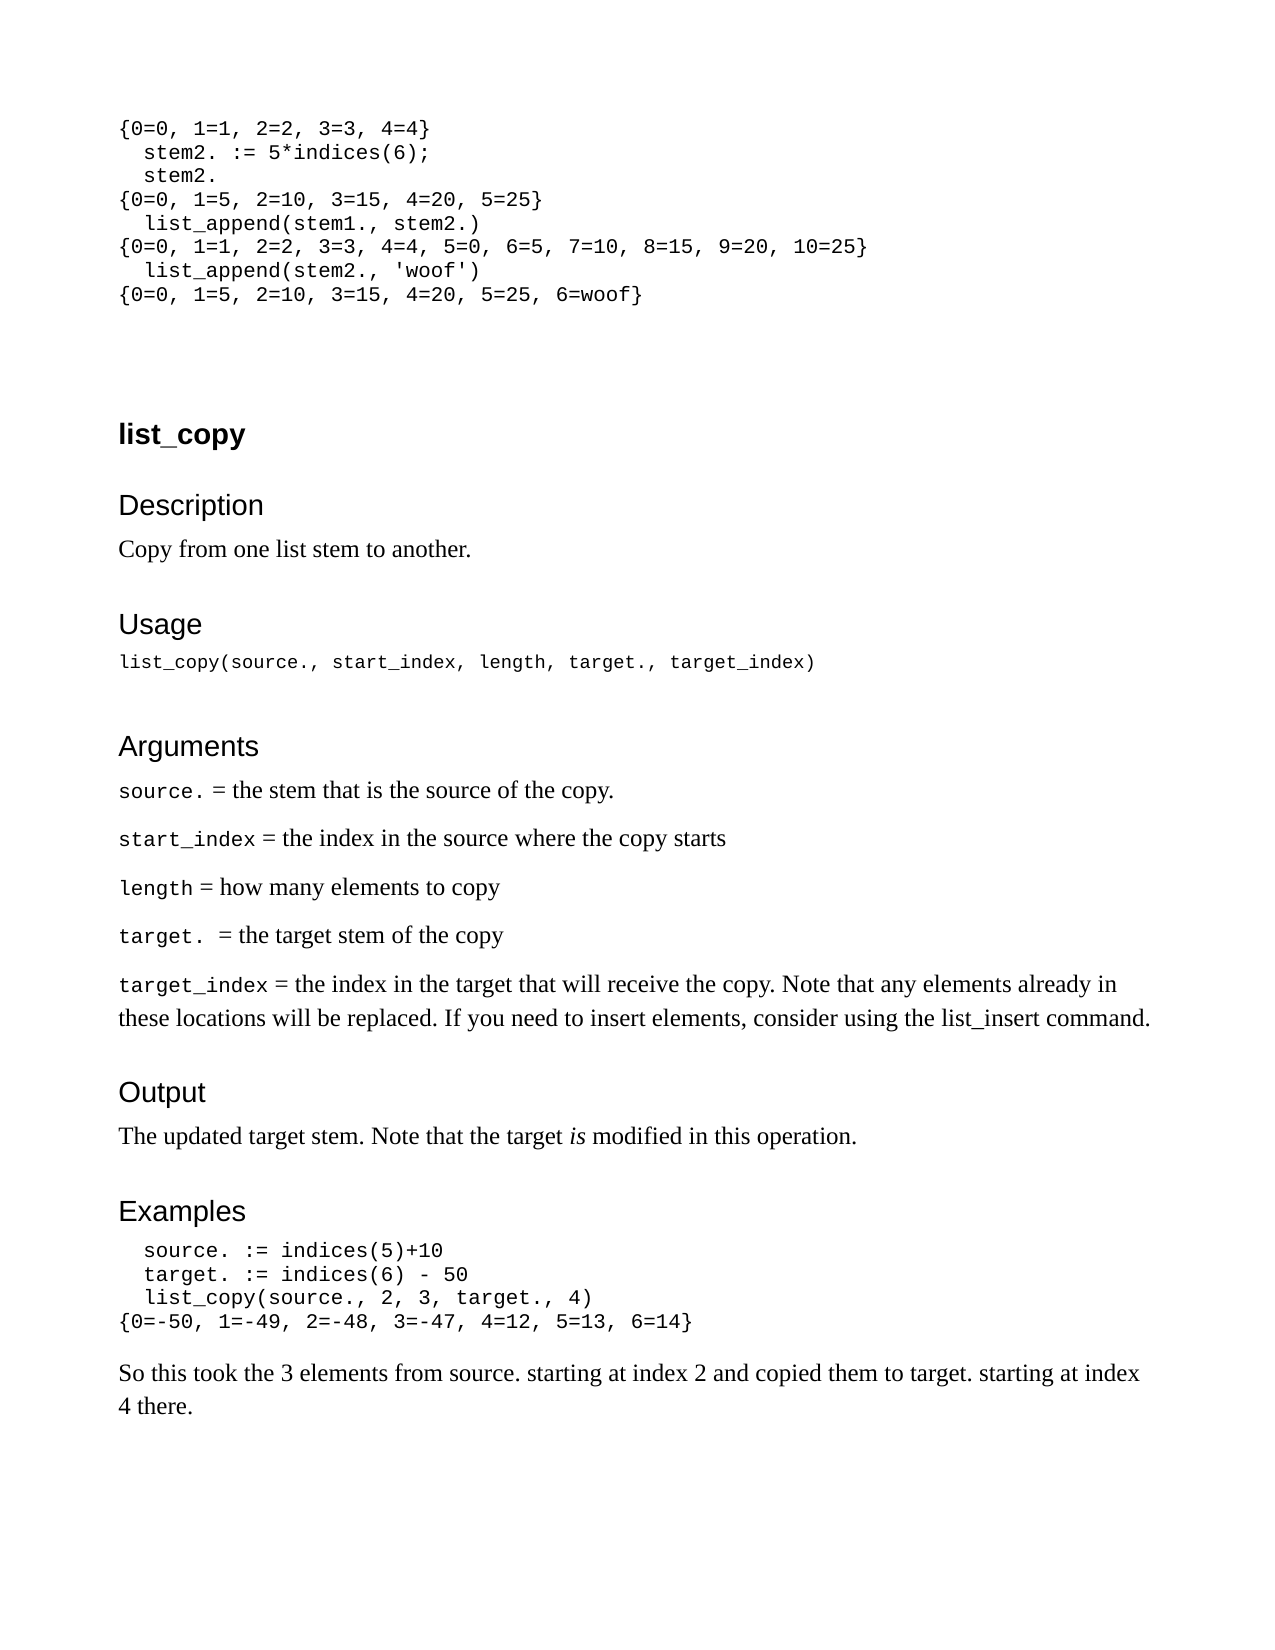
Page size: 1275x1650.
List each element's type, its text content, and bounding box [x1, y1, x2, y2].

subtitle Arguments [118, 729, 1157, 762]
text target. = the target stem of the copy [118, 920, 1157, 950]
subtitle Output [118, 1075, 1157, 1109]
text start_index = the index in the source where the copy starts [118, 823, 1157, 853]
text stem2. [118, 165, 1157, 189]
text list_append(stem2., 'woof') [118, 260, 1157, 284]
subtitle list_copy [118, 417, 1157, 451]
text list_copy(source., start_index, length, target., target_index) [118, 653, 1157, 674]
text {0=0, 1=1, 2=2, 3=3, 4=4} [118, 118, 1157, 142]
text stem2. := 5*indices(6); [118, 142, 1157, 165]
subtitle Usage [118, 607, 1157, 641]
text The updated target stem. Note that the target is modified in this operation. [118, 1121, 1157, 1150]
text source. := indices(5)+10 [118, 1240, 1157, 1264]
text So this took the 3 elements from source. starting at index 2 and copied them to target. starting at index 4 there. [118, 1358, 1157, 1420]
text target. := indices(6) - 50 [118, 1264, 1157, 1287]
text {0=-50, 1=-49, 2=-48, 3=-47, 4=12, 5=13, 6=14} [118, 1311, 1157, 1335]
text list_append(stem1., stem2.) [118, 213, 1157, 236]
text {0=0, 1=5, 2=10, 3=15, 4=20, 5=25} [118, 189, 1157, 213]
text Copy from one list stem to another. [118, 534, 1157, 563]
text source. = the stem that is the source of the copy. [118, 775, 1157, 804]
text list_copy(source., 2, 3, target., 4) [118, 1287, 1157, 1311]
subtitle Examples [118, 1194, 1157, 1228]
text {0=0, 1=1, 2=2, 3=3, 4=4, 5=0, 6=5, 7=10, 8=15, 9=20, 10=25} [118, 236, 1157, 260]
subtitle Description [118, 488, 1157, 522]
text target_index = the index in the target that will receive the copy. Note that any elements already in these locations will be replaced. If you need to insert elements, consider using the list_insert command. [118, 969, 1157, 1032]
text length = how many elements to copy [118, 872, 1157, 901]
text {0=0, 1=5, 2=10, 3=15, 4=20, 5=25, 6=woof} [118, 284, 1157, 307]
